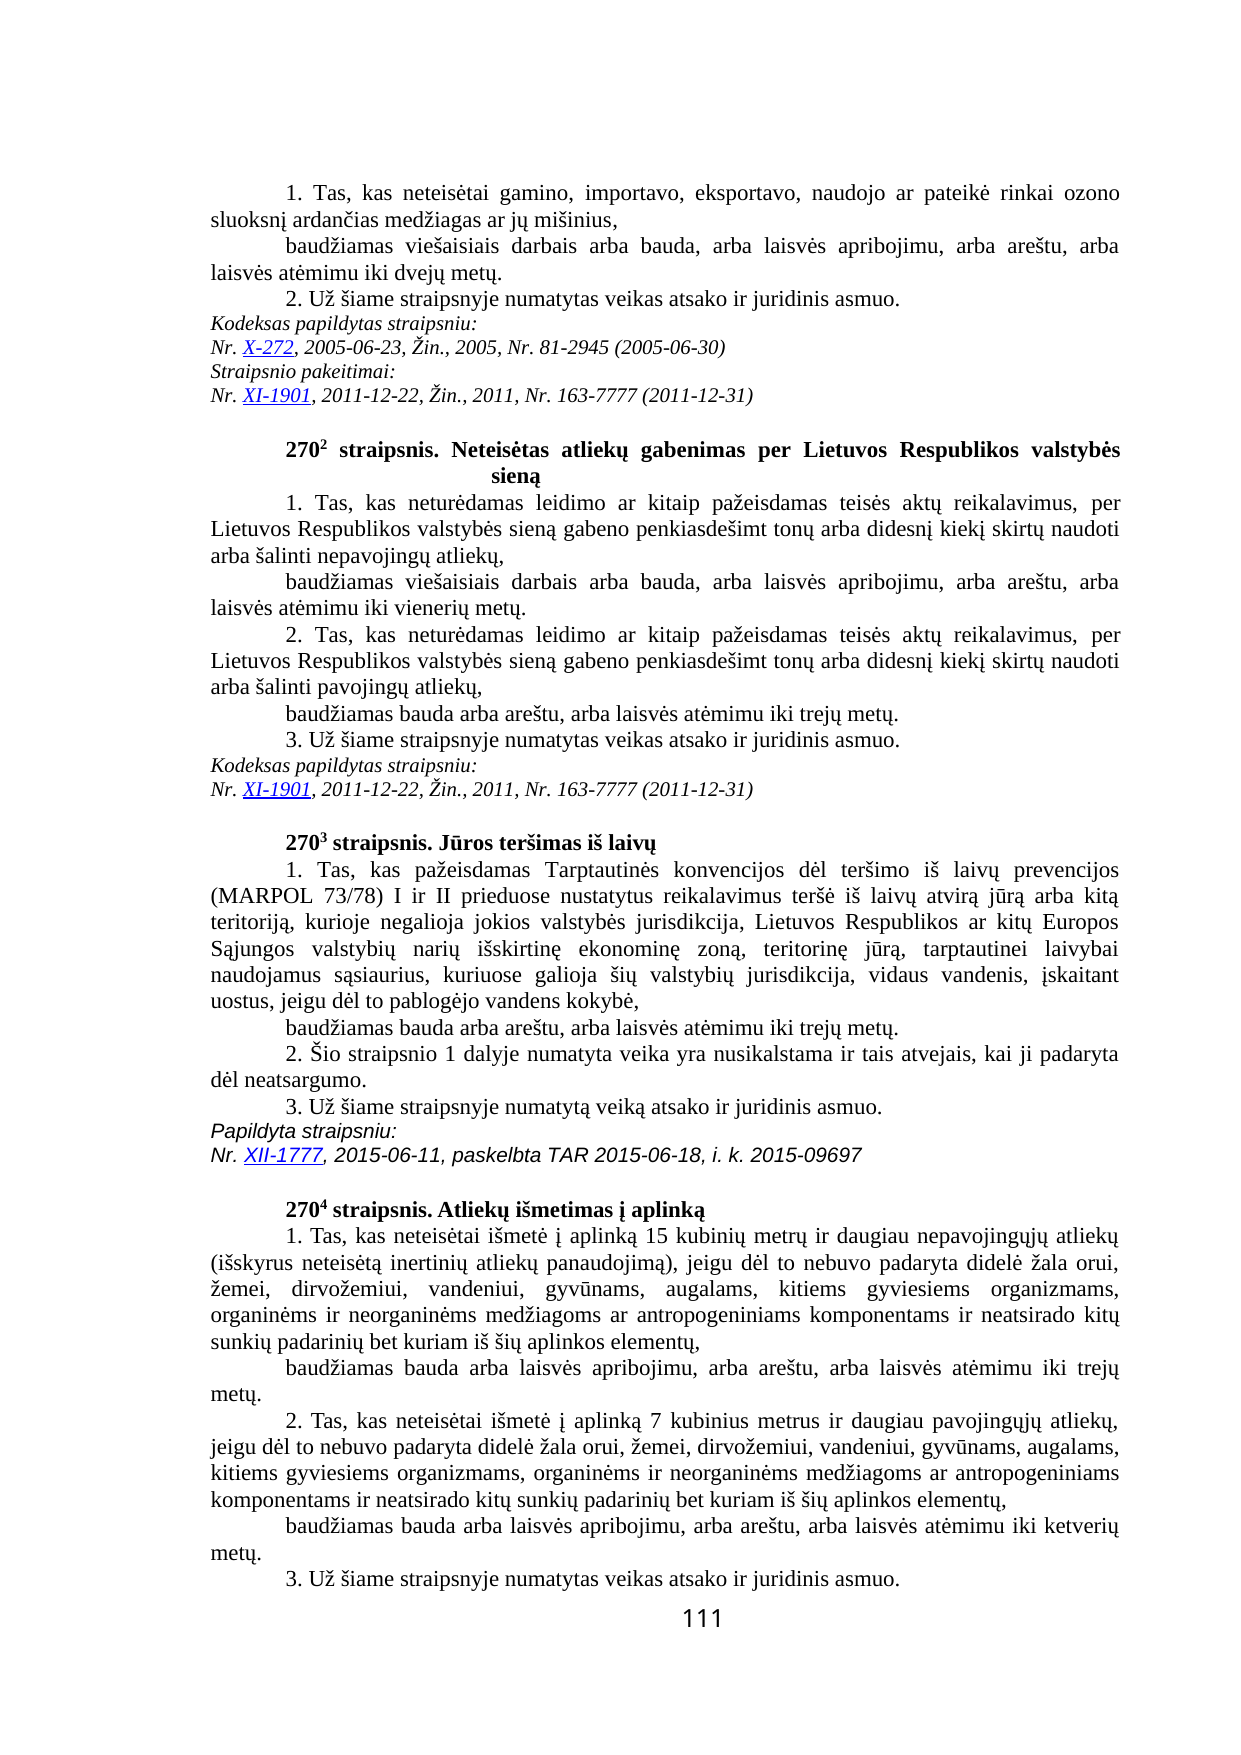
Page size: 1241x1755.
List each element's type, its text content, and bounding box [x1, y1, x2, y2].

text 2702 straipsnis. Neteisėtas atliekų gabenimas per Lietuvos Respublikos valstybės sieną [285, 436, 1120, 489]
text baudžiamas bauda arba laisvės apribojimu, arba areštu, arba laisvės atėmimu iki ketverių metų. [210, 1512, 1120, 1565]
text 3. Už šiame straipsnyje numatytą veiką atsako ir juridinis asmuo. [210, 1093, 1120, 1119]
text 2. Už šiame straipsnyje numatytas veikas atsako ir juridinis asmuo. [210, 285, 1120, 311]
text 2. Tas, kas neturėdamas leidimo ar kitaip pažeisdamas teisės aktų reikalavimus, per Lietuvos Respublikos valstybės sieną gabeno penkiasdešimt tonų arba didesnį kiekį skirtų naudoti arba šalinti pavojingų atliekų, [210, 621, 1120, 700]
text baudžiamas bauda arba laisvės apribojimu, arba areštu, arba laisvės atėmimu iki trejų metų. [210, 1354, 1120, 1407]
text Straipsnio pakeitimai: [210, 359, 1120, 383]
text 1. Tas, kas neteisėtai gamino, importavo, eksportavo, naudojo ar pateikė rinkai ozono sluoksnį ardančias medžiagas ar jų mišinius, [210, 179, 1120, 232]
text Nr. XI-1901, 2011-12-22, Žin., 2011, Nr. 163-7777 (2011-12-31) [210, 777, 1120, 801]
text 1. Tas, kas pažeisdamas Tarptautinės konvencijos dėl teršimo iš laivų prevencijos (MARPOL 73/78) I ir II prieduose nustatytus reikalavimus teršė iš laivų atvirą jūrą arba kitą teritoriją, kurioje negalioja jokios valstybės jurisdikcija, Lietuvos Respublikos ar kitų Europos Sąjungos valstybių narių išskirtinę ekonominę zoną, teritorinę jūrą, tarptautinei laivybai naudojamus sąsiaurius, kuriuose galioja šių valstybių jurisdikcija, vidaus vandenis, įskaitant uostus, jeigu dėl to pablogėjo vandens kokybė, [210, 856, 1120, 1014]
text Kodeksas papildytas straipsniu: [210, 752, 1120, 777]
text Nr. XII-1777, 2015-06-11, paskelbta TAR 2015-06-18, i. k. 2015-09697 [210, 1143, 1120, 1167]
text baudžiamas bauda arba areštu, arba laisvės atėmimu iki trejų metų. [210, 1014, 1120, 1040]
text Nr. X-272, 2005-06-23, Žin., 2005, Nr. 81-2945 (2005-06-30) [210, 335, 1120, 359]
text baudžiamas viešaisiais darbais arba bauda, arba laisvės apribojimu, arba areštu, arba laisvės atėmimu iki dvejų metų. [210, 232, 1120, 285]
text 1. Tas, kas neteisėtai išmetė į aplinką 15 kubinių metrų ir daugiau nepavojingųjų atliekų (išskyrus neteisėtą inertinių atliekų panaudojimą), jeigu dėl to nebuvo padaryta didelė žala orui, žemei, dirvožemiui, vandeniui, gyvūnams, augalams, kitiems gyviesiems organizmams, organinėms ir neorganinėms medžiagoms ar antropogeniniams komponentams ir neatsirado kitų sunkių padarinių bet kuriam iš šių aplinkos elementų, [210, 1222, 1120, 1354]
text baudžiamas viešaisiais darbais arba bauda, arba laisvės apribojimu, arba areštu, arba laisvės atėmimu iki vienerių metų. [210, 568, 1120, 621]
text Nr. XI-1901, 2011-12-22, Žin., 2011, Nr. 163-7777 (2011-12-31) [210, 383, 1120, 407]
text 2. Tas, kas neteisėtai išmetė į aplinką 7 kubinius metrus ir daugiau pavojingųjų atliekų, jeigu dėl to nebuvo padaryta didelė žala orui, žemei, dirvožemiui, vandeniui, gyvūnams, augalams, kitiems gyviesiems organizmams, organinėms ir neorganinėms medžiagoms ar antropogeniniams komponentams ir neatsirado kitų sunkių padarinių bet kuriam iš šių aplinkos elementų, [210, 1407, 1120, 1512]
text 2. Šio straipsnio 1 dalyje numatyta veika yra nusikalstama ir tais atvejais, kai ji padaryta dėl neatsargumo. [210, 1040, 1120, 1093]
text Papildyta straipsniu: [210, 1119, 1120, 1143]
text 2703 straipsnis. Jūros teršimas iš laivų [210, 829, 1120, 856]
text Kodeksas papildytas straipsniu: [210, 311, 1120, 335]
text 2704 straipsnis. Atliekų išmetimas į aplinką [210, 1196, 1120, 1222]
text baudžiamas bauda arba areštu, arba laisvės atėmimu iki trejų metų. [210, 700, 1120, 726]
text 3. Už šiame straipsnyje numatytas veikas atsako ir juridinis asmuo. [210, 1565, 1120, 1591]
text 1. Tas, kas neturėdamas leidimo ar kitaip pažeisdamas teisės aktų reikalavimus, per Lietuvos Respublikos valstybės sieną gabeno penkiasdešimt tonų arba didesnį kiekį skirtų naudoti arba šalinti nepavojingų atliekų, [210, 489, 1120, 568]
text 3. Už šiame straipsnyje numatytas veikas atsako ir juridinis asmuo. [210, 726, 1120, 752]
